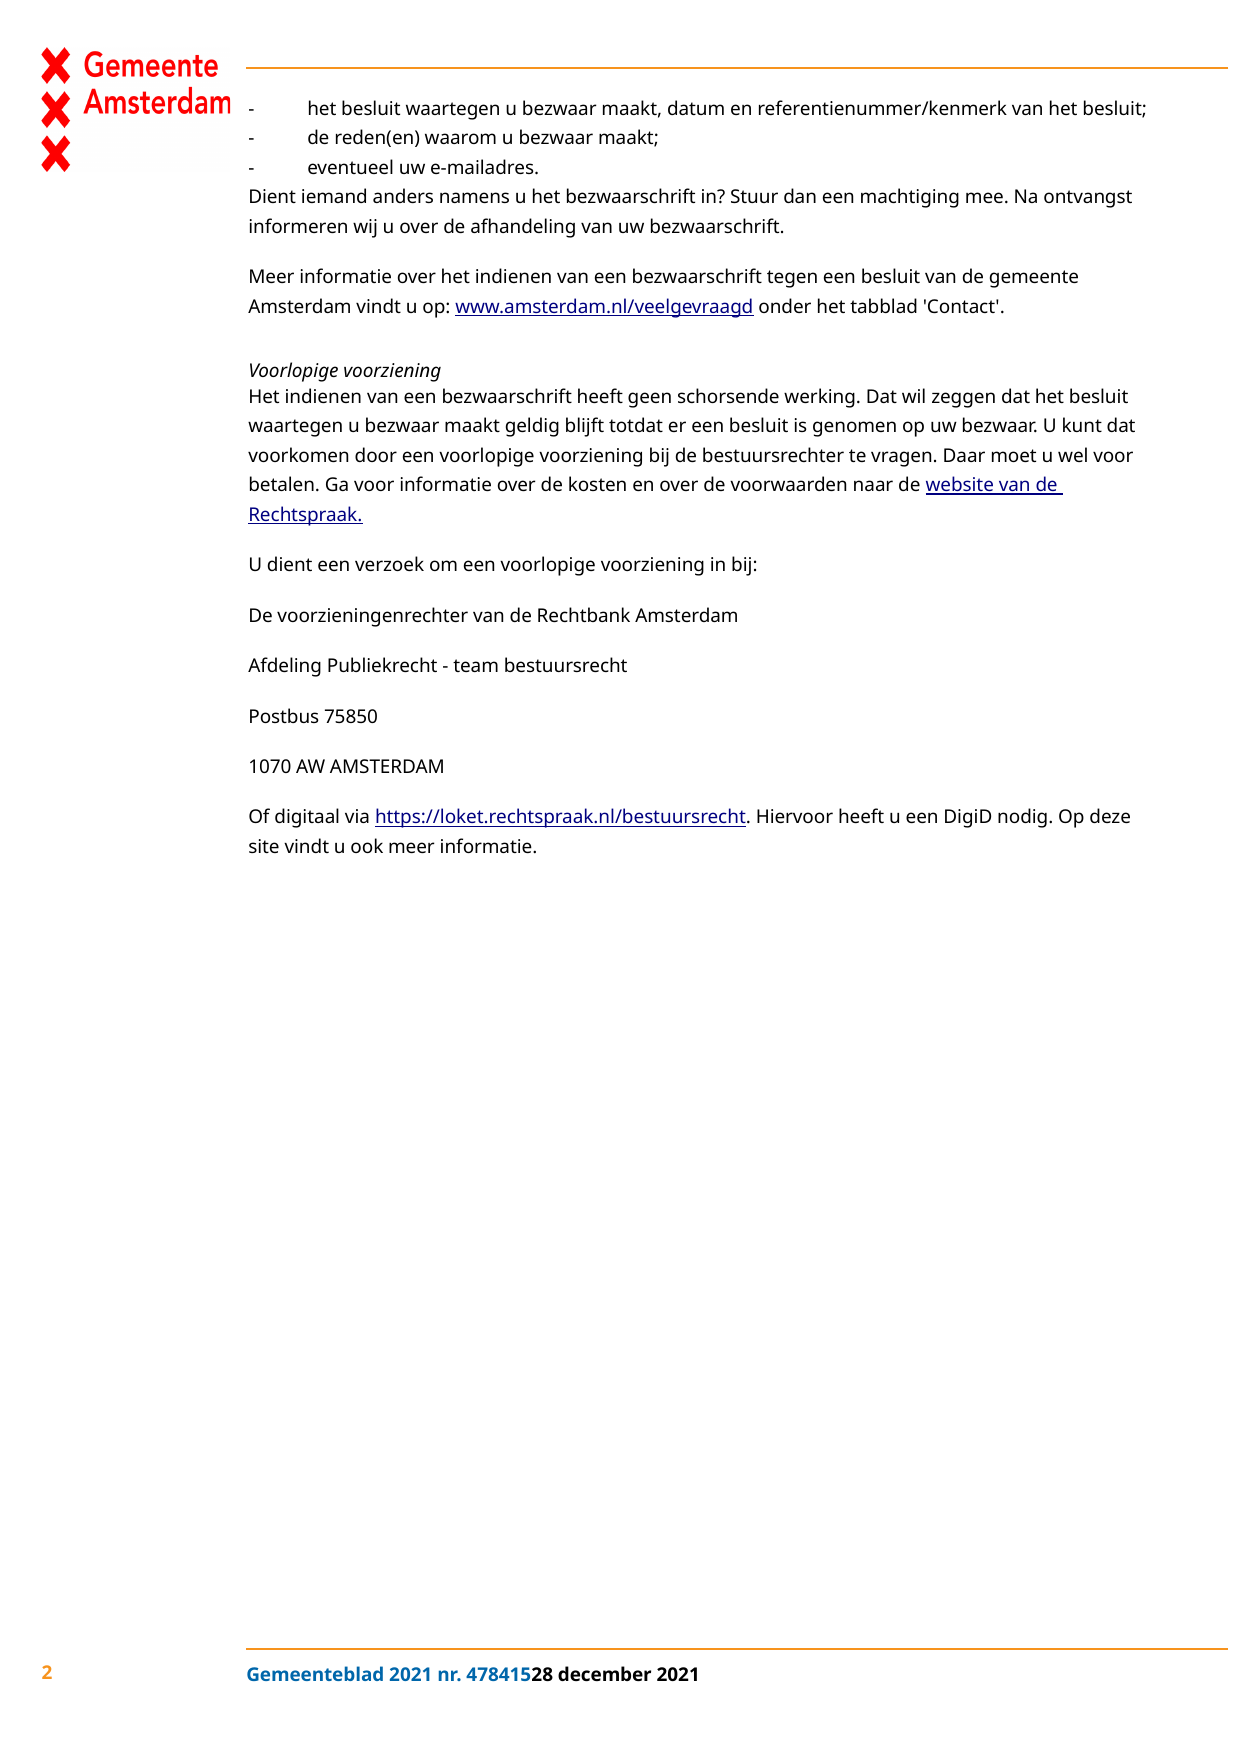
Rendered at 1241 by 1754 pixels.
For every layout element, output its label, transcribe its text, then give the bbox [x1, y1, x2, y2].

list eventueel uw e-mailadres. [248, 154, 1152, 180]
text De voorzieningenrechter van de Rechtbank Amsterdam [248, 602, 1152, 628]
text Of digitaal via https://loket.rechtspraak.nl/bestuursrecht. Hiervoor heeft u een DigiD nodig. Op deze site vindt u ook meer informatie. [248, 804, 1152, 859]
list de reden(en) waarom u bezwaar maakt; [248, 124, 1152, 150]
text U dient een verzoek om een voorlopige voorziening in bij: [248, 552, 1152, 577]
picture [41, 47, 231, 172]
text Meer informatie over het indienen van een bezwaarschrift tegen een besluit van de gemeente Amsterdam vindt u op: www.amsterdam.nl/veelgevraagd onder het tabblad 'Contact'. [248, 263, 1152, 319]
text Postbus 75850 [248, 703, 1152, 728]
text Afdeling Publiekrecht - team bestuursrecht [248, 652, 1152, 678]
text Voorlopige voorziening [248, 357, 1152, 383]
text Dient iemand anders namens u het bezwaarschrift in? Stuur dan een machtiging mee. Na ontvangst informeren wij u over de afhandeling van uw bezwaarschrift. [248, 183, 1152, 239]
text Het indienen van een bezwaarschrift heeft geen schorsende werking. Dat wil zeggen dat het besluit waartegen u bezwaar maakt geldig blijft totdat er een besluit is genomen op uw bezwaar. U kunt dat voorkomen door een voorlopige voorziening bij de bestuursrechter te vragen. Daar moet u wel voor betalen. Ga voor informatie over de kosten en over de voorwaarden naar de website van de Rechtspraak. [248, 383, 1152, 527]
list het besluit waartegen u bezwaar maakt, datum en referentienummer/kenmerk van het besluit; [248, 95, 1152, 121]
text 1070 AW AMSTERDAM [248, 753, 1152, 779]
